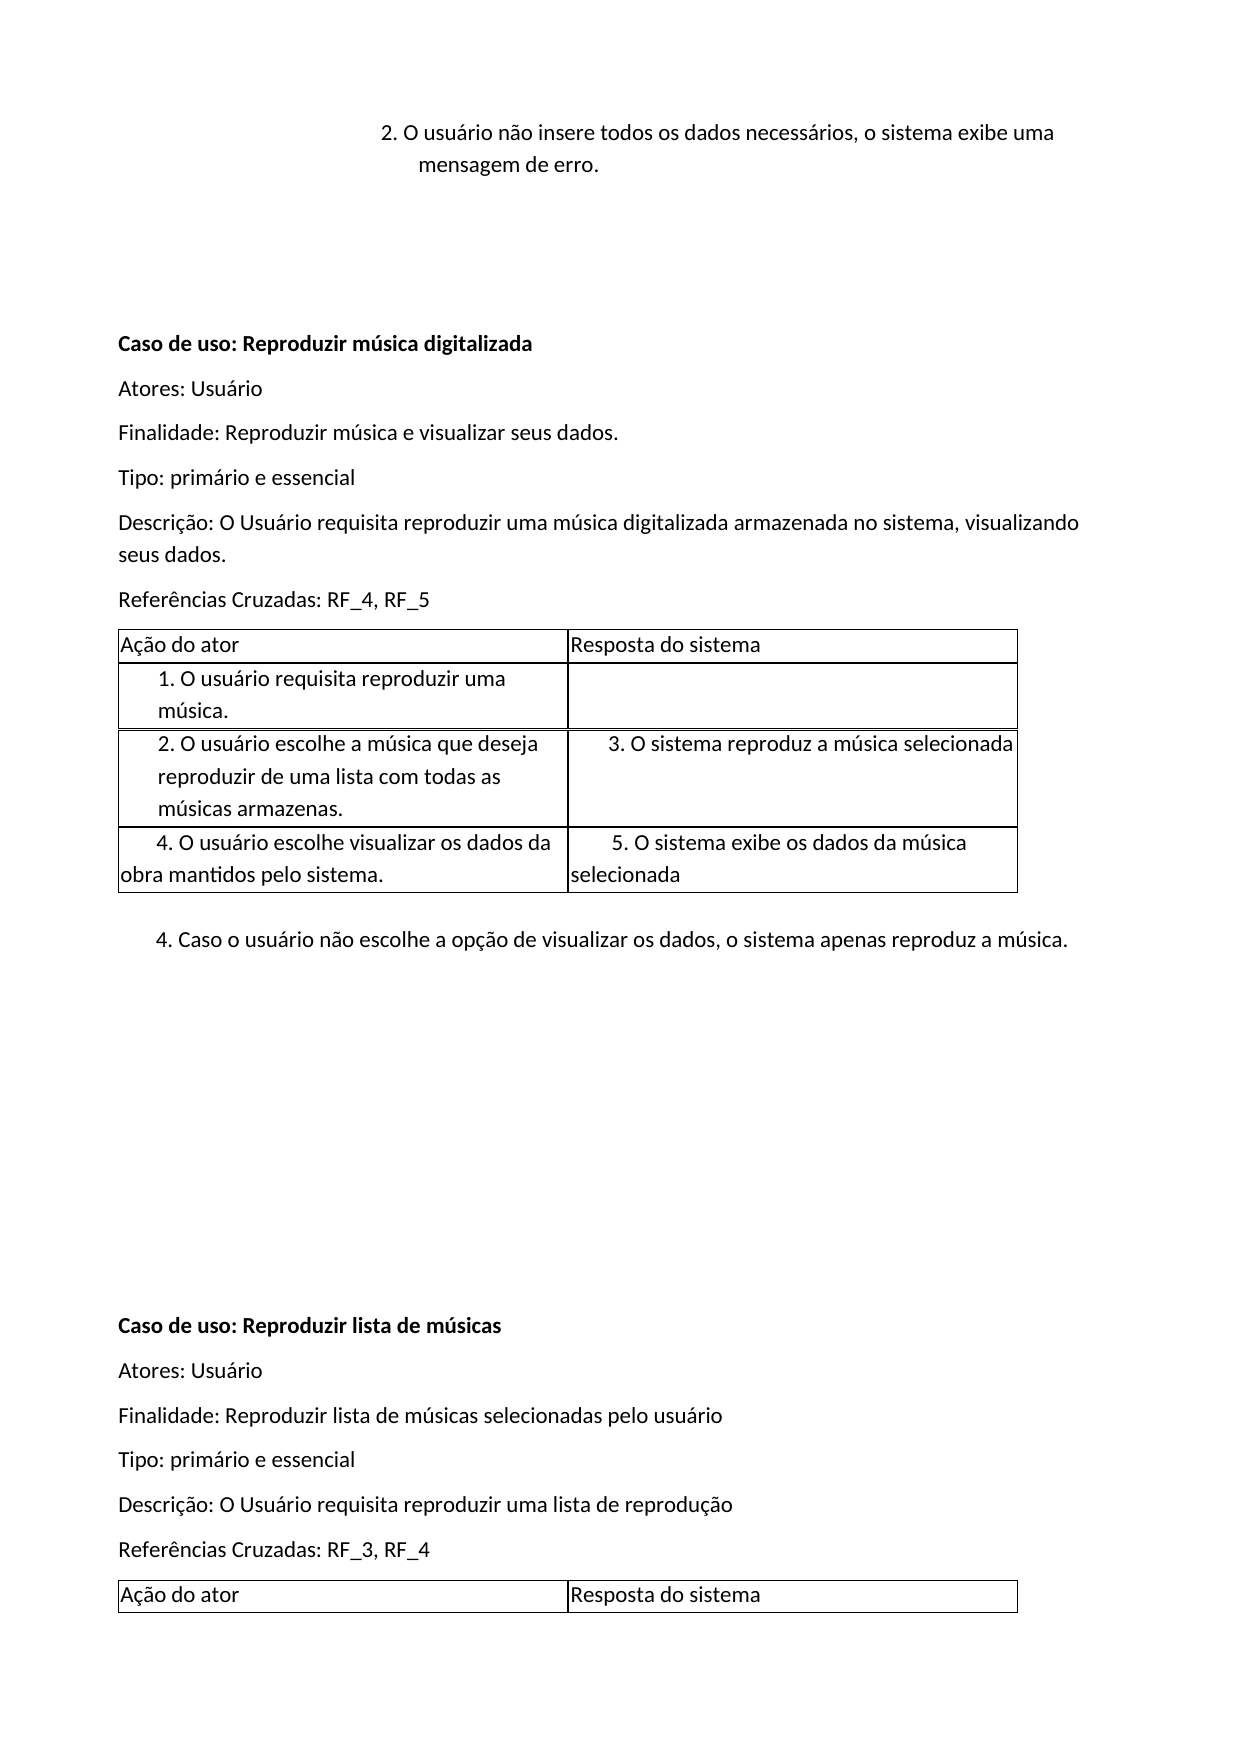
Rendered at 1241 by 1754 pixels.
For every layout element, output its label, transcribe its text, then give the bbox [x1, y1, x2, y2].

text Tipo: primário e essencial [118, 1446, 1122, 1473]
text Atores: Usuário [118, 374, 1122, 402]
text Finalidade: Reproduzir lista de músicas selecionadas pelo usuário [118, 1401, 1122, 1429]
table_cell 4. O usuário escolhe visualizar os dados da obra mantidos pelo sistema. [119, 828, 567, 892]
text 2. O usuário não insere todos os dados necessários, o sistema exibe uma mensagem de erro. [381, 118, 1122, 178]
text Referências Cruzadas: RF_4, RF_5 [118, 585, 1122, 613]
table_cell 2. O usuário escolhe a música que deseja reproduzir de uma lista com todas as músicas armazenas. [119, 731, 567, 826]
text Atores: Usuário [118, 1356, 1122, 1384]
text Tipo: primário e essencial [118, 463, 1122, 491]
table_header Resposta do sistema [569, 630, 1017, 662]
table_cell [569, 664, 1017, 728]
text Descrição: O Usuário requisita reproduzir uma música digitalizada armazenada no sistema, visualizando seus dados. [118, 508, 1122, 568]
table_cell 3. O sistema reproduz a música selecionada [569, 731, 1017, 826]
text Finalidade: Reproduzir música e visualizar seus dados. [118, 418, 1122, 446]
text Caso de uso: Reproduzir lista de músicas [118, 1311, 1122, 1339]
text 4. Caso o usuário não escolhe a opção de visualizar os dados, o sistema apenas reproduz a música. [156, 925, 1122, 953]
table_header Ação do ator [119, 1581, 567, 1612]
table_cell 5. O sistema exibe os dados da música selecionada [569, 828, 1017, 892]
table_cell 1. O usuário requisita reproduzir uma música. [119, 664, 567, 728]
table_header Ação do ator [119, 630, 567, 662]
table_header Resposta do sistema [569, 1581, 1017, 1612]
text Referências Cruzadas: RF_3, RF_4 [118, 1535, 1122, 1563]
text Caso de uso: Reproduzir música digitalizada [118, 329, 1122, 357]
text Descrição: O Usuário requisita reproduzir uma lista de reprodução [118, 1490, 1122, 1518]
